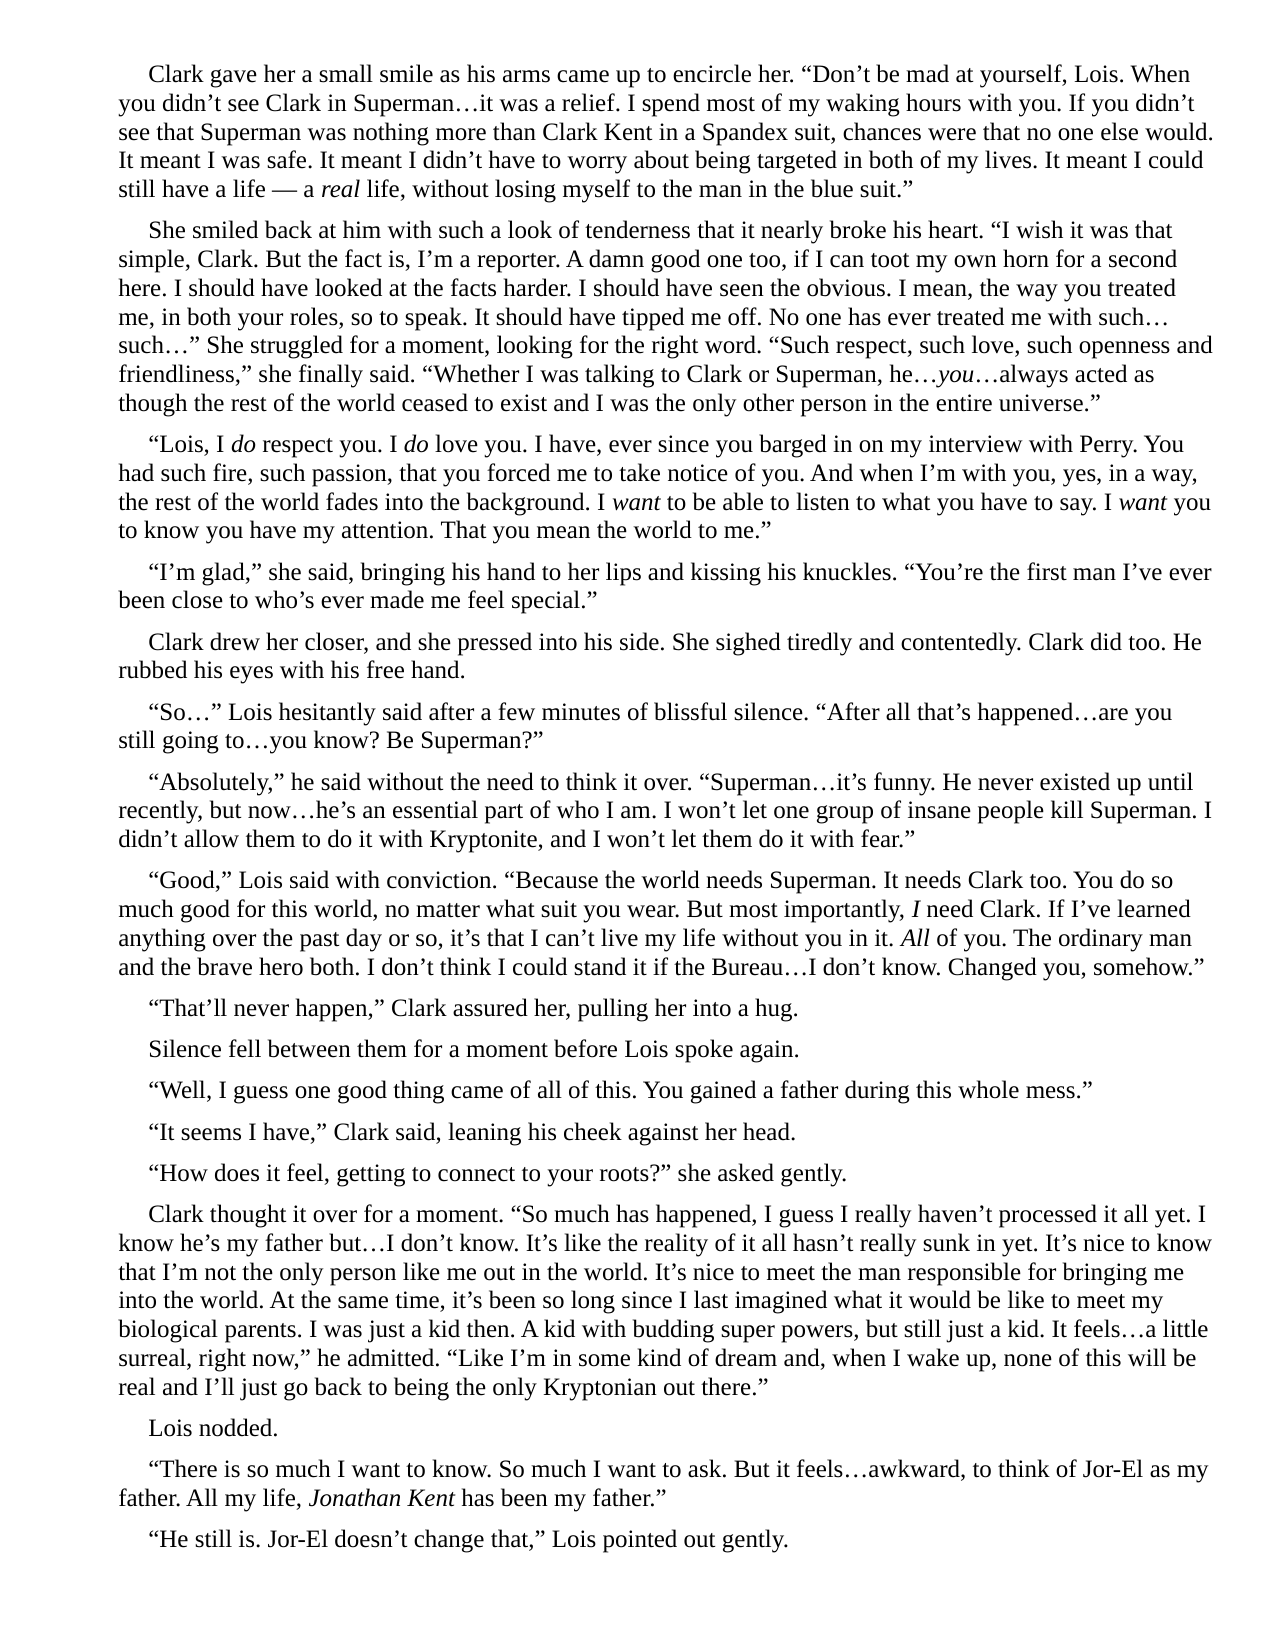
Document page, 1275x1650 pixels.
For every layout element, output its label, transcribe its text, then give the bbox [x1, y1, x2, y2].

text Silence fell between them for a moment before Lois spoke again. [118, 1034, 1216, 1063]
text “He still is. Jor-El doesn’t change that,” Lois pointed out gently. [118, 1524, 1216, 1553]
text “How does it feel, getting to connect to your roots?” she asked gently. [118, 1158, 1216, 1187]
text “Well, I guess one good thing came of all of this. You gained a father during this whole mess.” [118, 1075, 1216, 1104]
text Clark thought it over for a moment. “So much has happened, I guess I really haven’t processed it all yet. I know he’s my father but…I don’t know. It’s like the reality of it all hasn’t really sunk in yet. It’s nice to know that I’m not the only person like me out in the world. It’s nice to meet the man responsible for bringing me into the world. At the same time, it’s been so long since I last imagined what it would be like to meet my biological parents. I was just a kid then. A kid with budding super powers, but still just a kid. It feels…a little surreal, right now,” he admitted. “Like I’m in some kind of dream and, when I wake up, none of this will be real and I’ll just go back to being the only Kryptonian out there.” [118, 1199, 1216, 1400]
text Clark drew her closer, and she pressed into his side. She sighed tiredly and contentedly. Clark did too. He rubbed his eyes with his free hand. [118, 627, 1216, 684]
text She smiled back at him with such a look of tenderness that it nearly broke his heart. “I wish it was that simple, Clark. But the fact is, I’m a reporter. A damn good one too, if I can toot my own horn for a second here. I should have looked at the facts harder. I should have seen the obvious. I mean, the way you treated me, in both your roles, so to speak. It should have tipped me off. No one has ever treated me with such…such…” She struggled for a moment, looking for the right word. “Such respect, such love, such openness and friendliness,” she finally said. “Whether I was talking to Clark or Superman, he…you…always acted as though the rest of the world ceased to exist and I was the only other person in the entire universe.” [118, 215, 1216, 417]
text “I’m glad,” she said, bringing his hand to her lips and kissing his knuckles. “You’re the first man I’ve ever been close to who’s ever made me feel special.” [118, 557, 1216, 614]
text “So…” Lois hesitantly said after a few minutes of blissful silence. “After all that’s happened…are you still going to…you know? Be Superman?” [118, 697, 1216, 754]
text “Lois, I do respect you. I do love you. I have, ever since you barged in on my interview with Perry. You had such fire, such passion, that you forced me to take notice of you. And when I’m with you, yes, in a way, the rest of the world fades into the background. I want to be able to listen to what you have to say. I want you to know you have my attention. That you mean the world to me.” [118, 429, 1216, 544]
text Clark gave her a small smile as his arms came up to encircle her. “Don’t be mad at yourself, Lois. When you didn’t see Clark in Superman…it was a relief. I spend most of my waking hours with you. If you didn’t see that Superman was nothing more than Clark Kent in a Spandex suit, chances were that no one else would. It meant I was safe. It meant I didn’t have to worry about being targeted in both of my lives. It meant I could still have a life — a real life, without losing myself to the man in the blue suit.” [118, 59, 1216, 203]
text “Absolutely,” he said without the need to think it over. “Superman…it’s funny. He never existed up until recently, but now…he’s an essential part of who I am. I won’t let one group of insane people kill Superman. I didn’t allow them to do it with Kryptonite, and I won’t let them do it with fear.” [118, 767, 1216, 853]
text Lois nodded. [118, 1413, 1216, 1442]
text “Good,” Lois said with conviction. “Because the world needs Superman. It needs Clark too. You do so much good for this world, no matter what suit you wear. But most importantly, I need Clark. If I’ve learned anything over the past day or so, it’s that I can’t live my life without you in it. All of you. The ordinary man and the brave hero both. I don’t think I could stand it if the Bureau…I don’t know. Changed you, somehow.” [118, 865, 1216, 980]
text “That’ll never happen,” Clark assured her, pulling her into a hug. [118, 993, 1216, 1022]
text “It seems I have,” Clark said, leaning his cheek against her head. [118, 1117, 1216, 1145]
text “There is so much I want to know. So much I want to ask. But it feels…awkward, to think of Jor-El as my father. All my life, Jonathan Kent has been my father.” [118, 1454, 1216, 1512]
